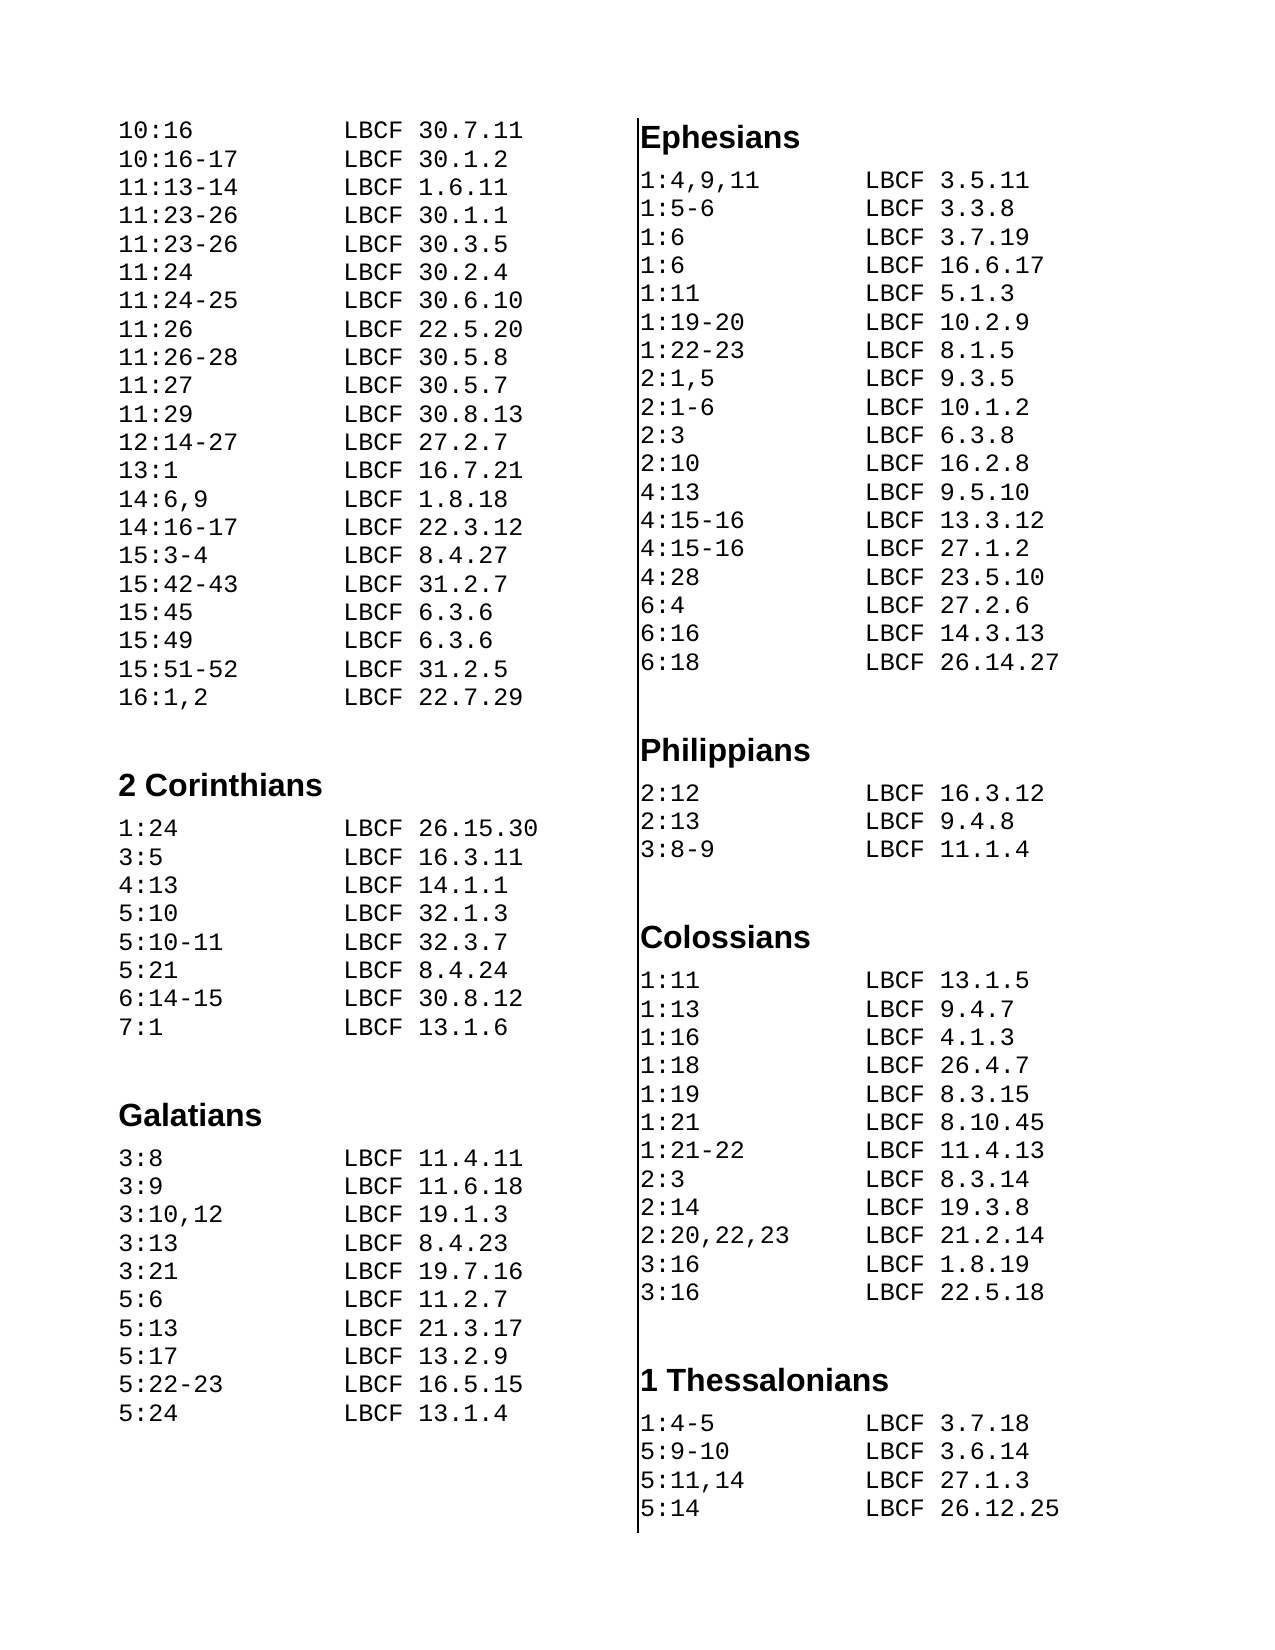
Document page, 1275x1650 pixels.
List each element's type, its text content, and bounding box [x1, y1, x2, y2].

text 14:16-17 LBCF 22.3.12 [118, 515, 635, 543]
text 1:22-23 LBCF 8.1.5 [640, 337, 1157, 366]
text 5:10 LBCF 32.1.3 [118, 901, 635, 929]
text 4:15-16 LBCF 13.3.12 [640, 507, 1157, 536]
text 1:4,9,11 LBCF 3.5.11 [640, 167, 1157, 196]
text 3:8-9 LBCF 11.1.4 [640, 837, 1157, 865]
text 1:19 LBCF 8.3.15 [640, 1081, 1157, 1109]
text 4:13 LBCF 14.1.1 [118, 872, 635, 901]
text 5:22-23 LBCF 16.5.15 [118, 1372, 635, 1400]
text 2:3 LBCF 6.3.8 [640, 422, 1157, 451]
text 3:16 LBCF 22.5.18 [640, 1279, 1157, 1308]
text 1:11 LBCF 5.1.3 [640, 281, 1157, 309]
text 4:13 LBCF 9.5.10 [640, 479, 1157, 507]
text 1:24 LBCF 26.15.30 [118, 816, 635, 844]
text 10:16 LBCF 30.7.11 [118, 118, 635, 146]
text 2:10 LBCF 16.2.8 [640, 451, 1157, 479]
text 5:24 LBCF 13.1.4 [118, 1400, 635, 1428]
text 16:1,2 LBCF 22.7.29 [118, 685, 635, 713]
text 2:1-6 LBCF 10.1.2 [640, 394, 1157, 422]
text 15:49 LBCF 6.3.6 [118, 628, 635, 656]
text 11:27 LBCF 30.5.7 [118, 373, 635, 401]
text 15:45 LBCF 6.3.6 [118, 600, 635, 628]
subtitle Colossians [640, 918, 1157, 955]
text 15:42-43 LBCF 31.2.7 [118, 571, 635, 600]
text 1:4-5 LBCF 3.7.18 [640, 1411, 1157, 1439]
text 1:21 LBCF 8.10.45 [640, 1109, 1157, 1138]
text 3:21 LBCF 19.7.16 [118, 1258, 635, 1287]
text 13:1 LBCF 16.7.21 [118, 458, 635, 486]
text 2:3 LBCF 8.3.14 [640, 1166, 1157, 1194]
text 11:26 LBCF 22.5.20 [118, 316, 635, 345]
subtitle 1 Thessalonians [640, 1361, 1157, 1398]
text 7:1 LBCF 13.1.6 [118, 1014, 635, 1042]
text 6:16 LBCF 14.3.13 [640, 621, 1157, 649]
text 3:8 LBCF 11.4.11 [118, 1145, 635, 1173]
text 1:6 LBCF 16.6.17 [640, 252, 1157, 281]
text 6:4 LBCF 27.2.6 [640, 592, 1157, 621]
text 5:21 LBCF 8.4.24 [118, 957, 635, 986]
text 1:18 LBCF 26.4.7 [640, 1053, 1157, 1081]
subtitle Galatians [118, 1096, 635, 1133]
text 2:1,5 LBCF 9.3.5 [640, 366, 1157, 394]
text 6:14-15 LBCF 30.8.12 [118, 986, 635, 1014]
subtitle 2 Corinthians [118, 766, 635, 803]
text 2:13 LBCF 9.4.8 [640, 808, 1157, 837]
text 3:9 LBCF 11.6.18 [118, 1173, 635, 1202]
subtitle Ephesians [640, 118, 1157, 155]
text 1:21-22 LBCF 11.4.13 [640, 1138, 1157, 1166]
subtitle Philippians [640, 731, 1157, 768]
text 15:3-4 LBCF 8.4.27 [118, 543, 635, 571]
text 14:6,9 LBCF 1.8.18 [118, 486, 635, 515]
text 1:6 LBCF 3.7.19 [640, 224, 1157, 252]
text 11:24 LBCF 30.2.4 [118, 260, 635, 288]
text 11:13-14 LBCF 1.6.11 [118, 175, 635, 203]
text 2:20,22,23 LBCF 21.2.14 [640, 1223, 1157, 1251]
text 1:5-6 LBCF 3.3.8 [640, 196, 1157, 224]
text 5:9-10 LBCF 3.6.14 [640, 1439, 1157, 1467]
text 5:10-11 LBCF 32.3.7 [118, 929, 635, 957]
text 12:14-27 LBCF 27.2.7 [118, 430, 635, 458]
text 1:13 LBCF 9.4.7 [640, 996, 1157, 1024]
text 11:24-25 LBCF 30.6.10 [118, 288, 635, 316]
text 11:29 LBCF 30.8.13 [118, 401, 635, 430]
text 2:14 LBCF 19.3.8 [640, 1194, 1157, 1223]
text 11:23-26 LBCF 30.1.1 [118, 203, 635, 231]
text 3:5 LBCF 16.3.11 [118, 844, 635, 872]
text 3:10,12 LBCF 19.1.3 [118, 1202, 635, 1230]
text 5:14 LBCF 26.12.25 [640, 1496, 1157, 1524]
text 3:16 LBCF 1.8.19 [640, 1251, 1157, 1279]
text 11:23-26 LBCF 30.3.5 [118, 231, 635, 260]
text 15:51-52 LBCF 31.2.5 [118, 656, 635, 685]
text 5:13 LBCF 21.3.17 [118, 1315, 635, 1343]
text 1:11 LBCF 13.1.5 [640, 968, 1157, 996]
text 2:12 LBCF 16.3.12 [640, 780, 1157, 808]
text 5:11,14 LBCF 27.1.3 [640, 1467, 1157, 1496]
text 11:26-28 LBCF 30.5.8 [118, 345, 635, 373]
text 4:28 LBCF 23.5.10 [640, 564, 1157, 592]
text 6:18 LBCF 26.14.27 [640, 649, 1157, 677]
text 5:6 LBCF 11.2.7 [118, 1287, 635, 1315]
text 5:17 LBCF 13.2.9 [118, 1343, 635, 1372]
text 1:16 LBCF 4.1.3 [640, 1024, 1157, 1053]
text 4:15-16 LBCF 27.1.2 [640, 536, 1157, 564]
text 1:19-20 LBCF 10.2.9 [640, 309, 1157, 337]
text 3:13 LBCF 8.4.23 [118, 1230, 635, 1258]
text 10:16-17 LBCF 30.1.2 [118, 146, 635, 175]
